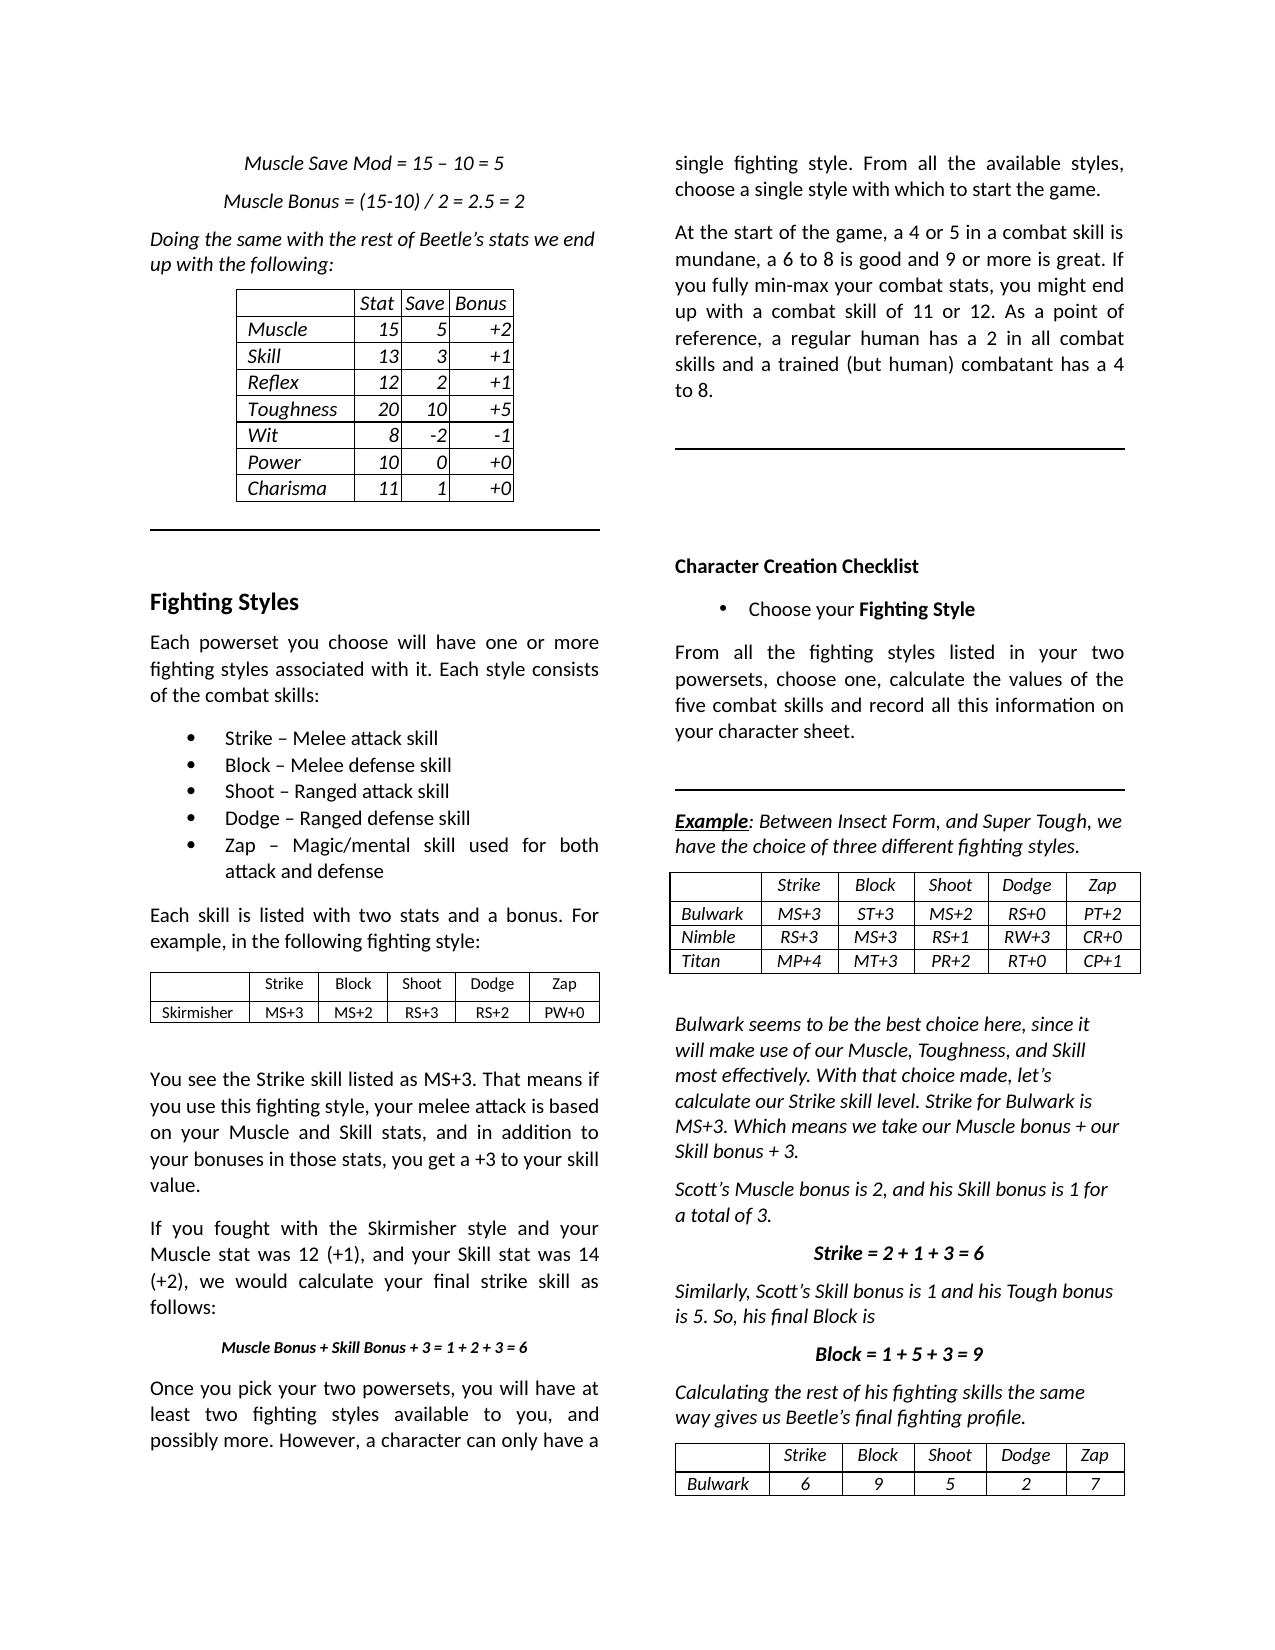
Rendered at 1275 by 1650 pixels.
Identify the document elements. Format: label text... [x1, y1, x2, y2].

table_header Shoot [915, 873, 988, 901]
table_cell Wit [237, 423, 354, 448]
table_cell Bulwark [671, 902, 761, 925]
table_cell MS+2 [319, 1002, 387, 1022]
table_cell Skill [237, 343, 354, 368]
table_cell 12 [355, 370, 401, 395]
text Example: Between Insect Form, and Super Tough, we have the choice of three different fighting styles. [675, 808, 1125, 859]
table_cell MT+3 [839, 950, 914, 973]
table_cell 0 [402, 449, 449, 474]
table_cell 10 [355, 449, 401, 474]
table_header [676, 1444, 769, 1471]
table_header Shoot [388, 973, 455, 1001]
table_cell 9 [843, 1473, 914, 1495]
text Scott’s Muscle bonus is 2, and his Skill bonus is 1 for a total of 3. [675, 1177, 1125, 1227]
list Strike – Melee attack skill [187, 725, 600, 751]
table_cell CP+1 [1067, 950, 1140, 973]
text Muscle Bonus = (15-10) / 2 = 2.5 = 2 [150, 188, 600, 213]
text Character Creation Checklist [675, 553, 1125, 579]
text From all the fighting styles listed in your two powersets, choose one, calculate the values of the five combat skills and record all this information on your character sheet. [675, 639, 1125, 744]
text Muscle Bonus + Skill Bonus + 3 = 1 + 2 + 3 = 6 [150, 1337, 600, 1357]
table_header [671, 873, 761, 901]
table_header Dodge [456, 973, 529, 1001]
table_cell PW+0 [530, 1002, 599, 1022]
table_cell -2 [402, 423, 449, 448]
table_cell 13 [355, 343, 401, 368]
table_header Block [843, 1444, 914, 1471]
table_cell RS+3 [762, 926, 838, 949]
table_header Dodge [989, 873, 1066, 901]
table_cell CR+0 [1067, 926, 1140, 949]
table_cell Nimble [671, 926, 761, 949]
table_cell MS+2 [915, 902, 988, 925]
table_cell RS+1 [915, 926, 988, 949]
table_header Stat [355, 290, 401, 316]
table_cell RW+3 [989, 926, 1066, 949]
table_cell 2 [402, 370, 449, 395]
table_cell MP+4 [762, 950, 838, 973]
list Dodge – Ranged defense skill [187, 805, 600, 831]
table_cell +2 [450, 317, 513, 342]
table_header Zap [1067, 1444, 1124, 1471]
table_cell Muscle [237, 317, 354, 342]
text Strike = 2 + 1 + 3 = 6 [675, 1240, 1125, 1265]
table_cell RS+3 [388, 1002, 455, 1022]
text Each powerset you choose will have one or more fighting styles associated with it. Each style consists of the combat skills: [150, 629, 600, 708]
text Bulwark seems to be the best choice here, since it will make use of our Muscle, Toughness, and Skill most effectively. With that choice made, let’s calculate our Strike skill level. Strike for Bulwark is MS+3. Which means we take our Muscle bonus + our Skill bonus + 3. [675, 1012, 1125, 1164]
text You see the Strike skill listed as MS+3. That means if you use this fighting style, your melee attack is based on your Muscle and Skill stats, and in addition to your bonuses in those stats, you get a +3 to your skill value. [150, 1067, 600, 1197]
table_cell ST+3 [839, 902, 914, 925]
table_cell 2 [987, 1473, 1066, 1495]
table_cell +5 [450, 396, 513, 421]
list Choose your Fighting Style [719, 596, 1125, 622]
table_header Block [319, 973, 387, 1001]
table_cell RT+0 [989, 950, 1066, 973]
table_header Bonus [450, 290, 513, 316]
table_cell PR+2 [915, 950, 988, 973]
table_cell 15 [355, 317, 401, 342]
table_header Strike [250, 973, 318, 1001]
table_cell MS+3 [839, 926, 914, 949]
table_header Shoot [915, 1444, 986, 1471]
table_cell -1 [450, 423, 513, 448]
table_cell Reflex [237, 370, 354, 395]
table_cell 10 [402, 396, 449, 421]
table_header Strike [762, 873, 838, 901]
table_cell Power [237, 449, 354, 474]
table_cell 8 [355, 423, 401, 448]
table_cell 5 [402, 317, 449, 342]
text single fighting style. From all the available styles, choose a single style with which to start the game. [675, 150, 1125, 202]
table_cell 6 [770, 1473, 842, 1495]
table_cell 20 [355, 396, 401, 421]
table_cell MS+3 [762, 902, 838, 925]
table_cell MS+3 [250, 1002, 318, 1022]
list Zap – Magic/mental skill used for both attack and defense [187, 832, 600, 884]
table_cell +1 [450, 343, 513, 368]
table_cell +1 [450, 370, 513, 395]
table_header Block [839, 873, 914, 901]
table_cell Toughness [237, 396, 354, 421]
table_cell Skirmisher [151, 1002, 249, 1022]
table_cell RS+2 [456, 1002, 529, 1022]
table_header [151, 973, 249, 1001]
table_header Zap [1067, 873, 1140, 901]
table_cell Bulwark [676, 1473, 769, 1495]
table_header Strike [770, 1444, 842, 1471]
table_cell PT+2 [1067, 902, 1140, 925]
table_cell +0 [450, 449, 513, 474]
table_header Zap [530, 973, 599, 1001]
text Once you pick your two powersets, you will have at least two fighting styles available to you, and possibly more. However, a character can only have a [150, 1375, 600, 1453]
text Muscle Save Mod = 15 – 10 = 5 [150, 150, 600, 175]
table_cell RS+0 [989, 902, 1066, 925]
text Block = 1 + 5 + 3 = 9 [675, 1341, 1125, 1367]
table_header Dodge [987, 1444, 1066, 1471]
table_cell Charisma [237, 475, 354, 501]
text At the start of the game, a 4 or 5 in a combat skill is mundane, a 6 to 8 is good and 9 or more is great. If you fully min-max your combat stats, you might end up with a combat skill of 11 or 12. As a point of reference, a regular human has a 2 in all combat skills and a trained (but human) combatant has a 4 to 8. [675, 219, 1125, 403]
table_cell 5 [915, 1473, 986, 1495]
table_cell 3 [402, 343, 449, 368]
text Similarly, Scott’s Skill bonus is 1 and his Tough bonus is 5. So, his final Block is [675, 1278, 1125, 1329]
table_cell +0 [450, 475, 513, 501]
text If you fought with the Skirmisher style and your Muscle stat was 12 (+1), and your Skill stat was 14 (+2), we would calculate your final strike skill as follows: [150, 1215, 600, 1319]
table_header [237, 290, 354, 316]
table_header Save [402, 290, 449, 316]
list Shoot – Ranged attack skill [187, 778, 600, 804]
table_cell 7 [1067, 1473, 1124, 1495]
table_cell 1 [402, 475, 449, 501]
text Each skill is listed with two stats and a bonus. For example, in the following fighting style: [150, 902, 600, 954]
text Doing the same with the rest of Beetle’s stats we end up with the following: [150, 226, 600, 277]
table_cell 11 [355, 475, 401, 501]
list Block – Melee defense skill [187, 752, 600, 777]
table_cell Titan [671, 950, 761, 973]
text Calculating the rest of his fighting skills the same way gives us Beetle’s final fighting profile. [675, 1379, 1125, 1430]
text Fighting Styles [150, 586, 600, 617]
